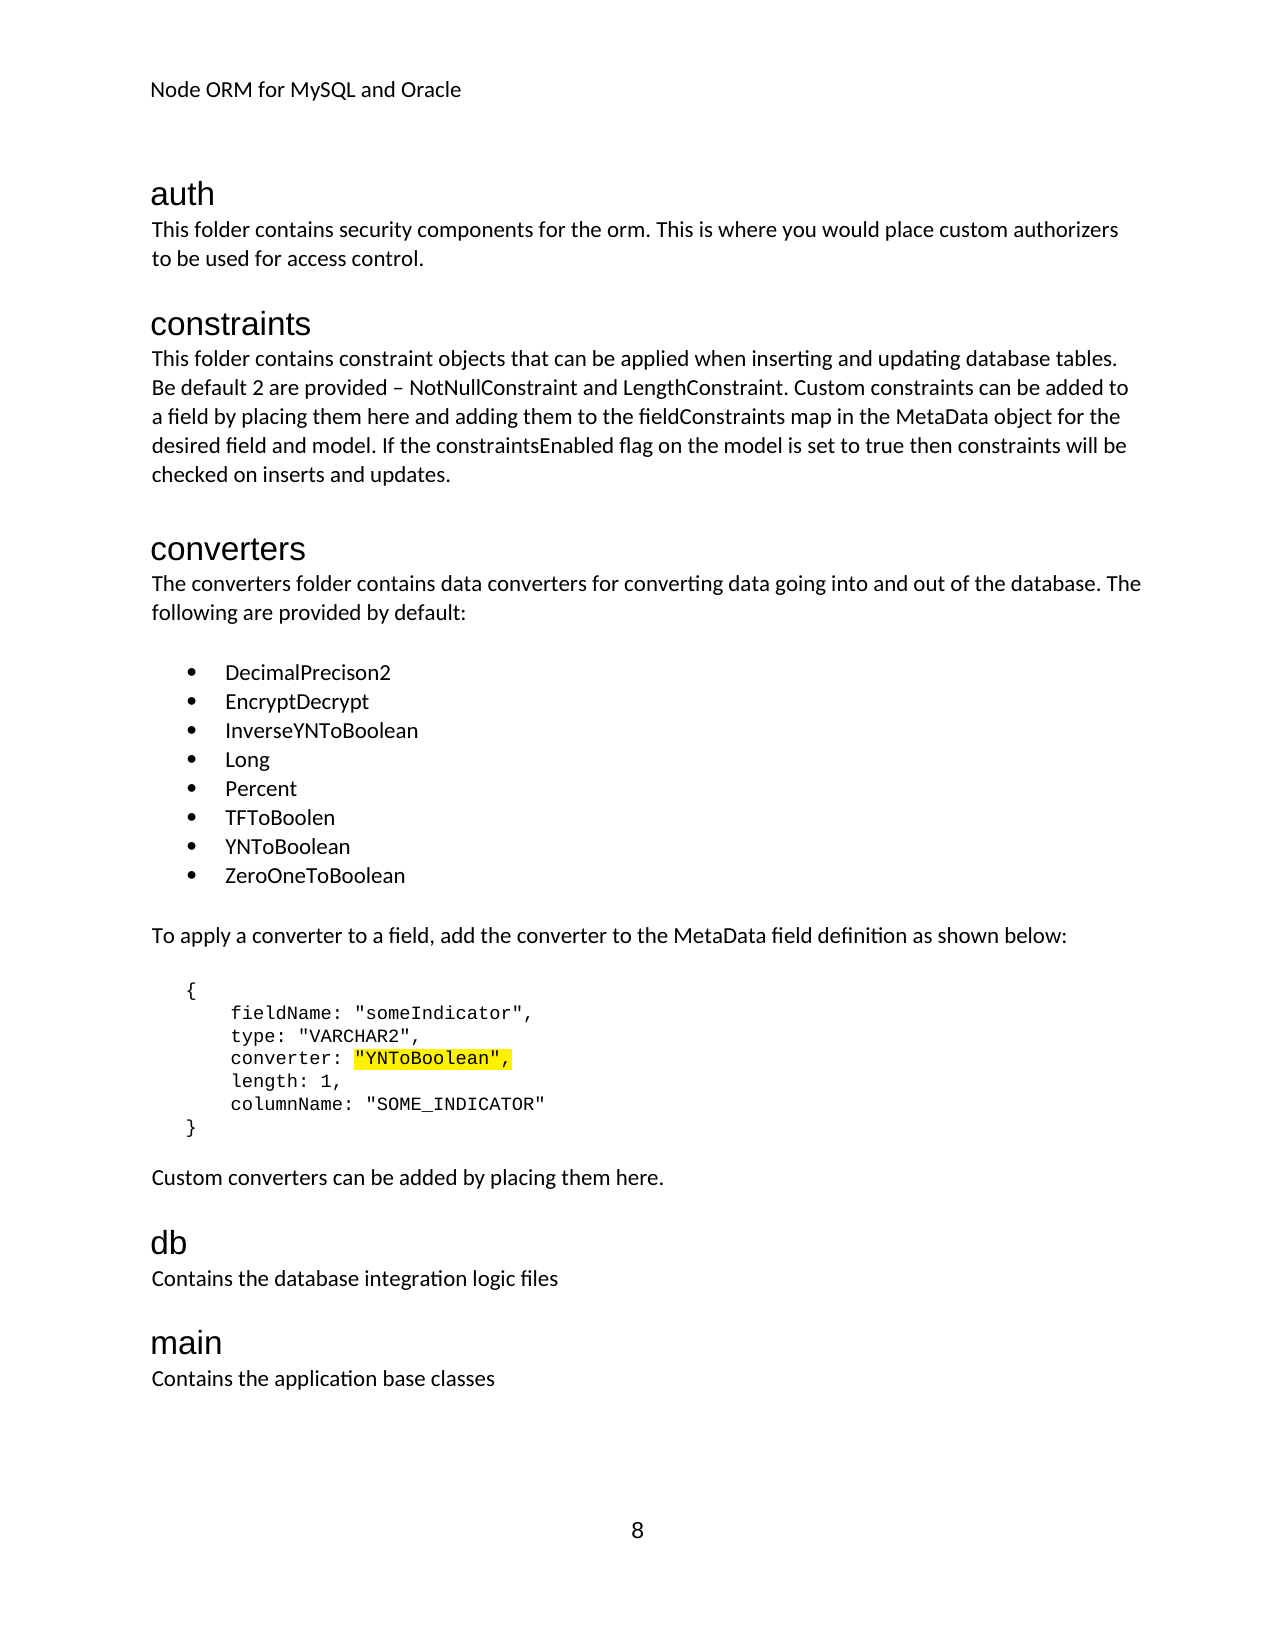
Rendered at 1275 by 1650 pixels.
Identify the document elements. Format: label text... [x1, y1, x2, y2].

subtitle db [150, 1223, 1143, 1261]
list InverseYNToBoolean [188, 716, 1143, 744]
text converter: "YNToBoolean", [152, 1049, 1143, 1070]
list Percent [188, 774, 1143, 802]
text Contains the database integration logic files [152, 1264, 1143, 1292]
text { [152, 981, 1143, 1002]
text length: 1, [152, 1072, 1143, 1093]
list TFToBoolen [188, 803, 1143, 831]
text columnName: "SOME_INDICATOR" [152, 1095, 1143, 1116]
text fieldName: "someIndicator", [152, 1003, 1143, 1025]
subtitle main [150, 1323, 1143, 1362]
text type: "VARCHAR2", [152, 1026, 1143, 1048]
subtitle constraints [150, 303, 1143, 342]
list DecimalPrecison2 [188, 658, 1143, 686]
text The converters folder contains data converters for converting data going into and out of the database. The following are provided by default: [152, 569, 1143, 627]
text } [152, 1118, 1143, 1139]
text This folder contains constraint objects that can be applied when inserting and updating database tables. Be default 2 are provided – NotNullConstraint and LengthConstraint. Custom constraints can be added to a field by placing them here and adding them to the fieldConstraints map in the MetaData object for the desired field and model. If the constraintsEnabled flag on the model is set to true then constraints will be checked on inserts and updates. [152, 344, 1143, 489]
text Contains the application base classes [152, 1364, 1143, 1392]
subtitle auth [150, 174, 1143, 212]
list YNToBoolean [188, 832, 1143, 861]
text Custom converters can be added by placing them here. [152, 1163, 1143, 1191]
text This folder contains security components for the orm. This is where you would place custom authorizers to be used for access control. [152, 215, 1143, 272]
subtitle converters [150, 529, 1143, 567]
list EncryptDecrypt [188, 687, 1143, 715]
text To apply a converter to a field, add the converter to the MetaData field definition as shown below: [152, 921, 1143, 949]
list ZeroOneToBoolean [188, 862, 1143, 889]
list Long [188, 745, 1143, 773]
